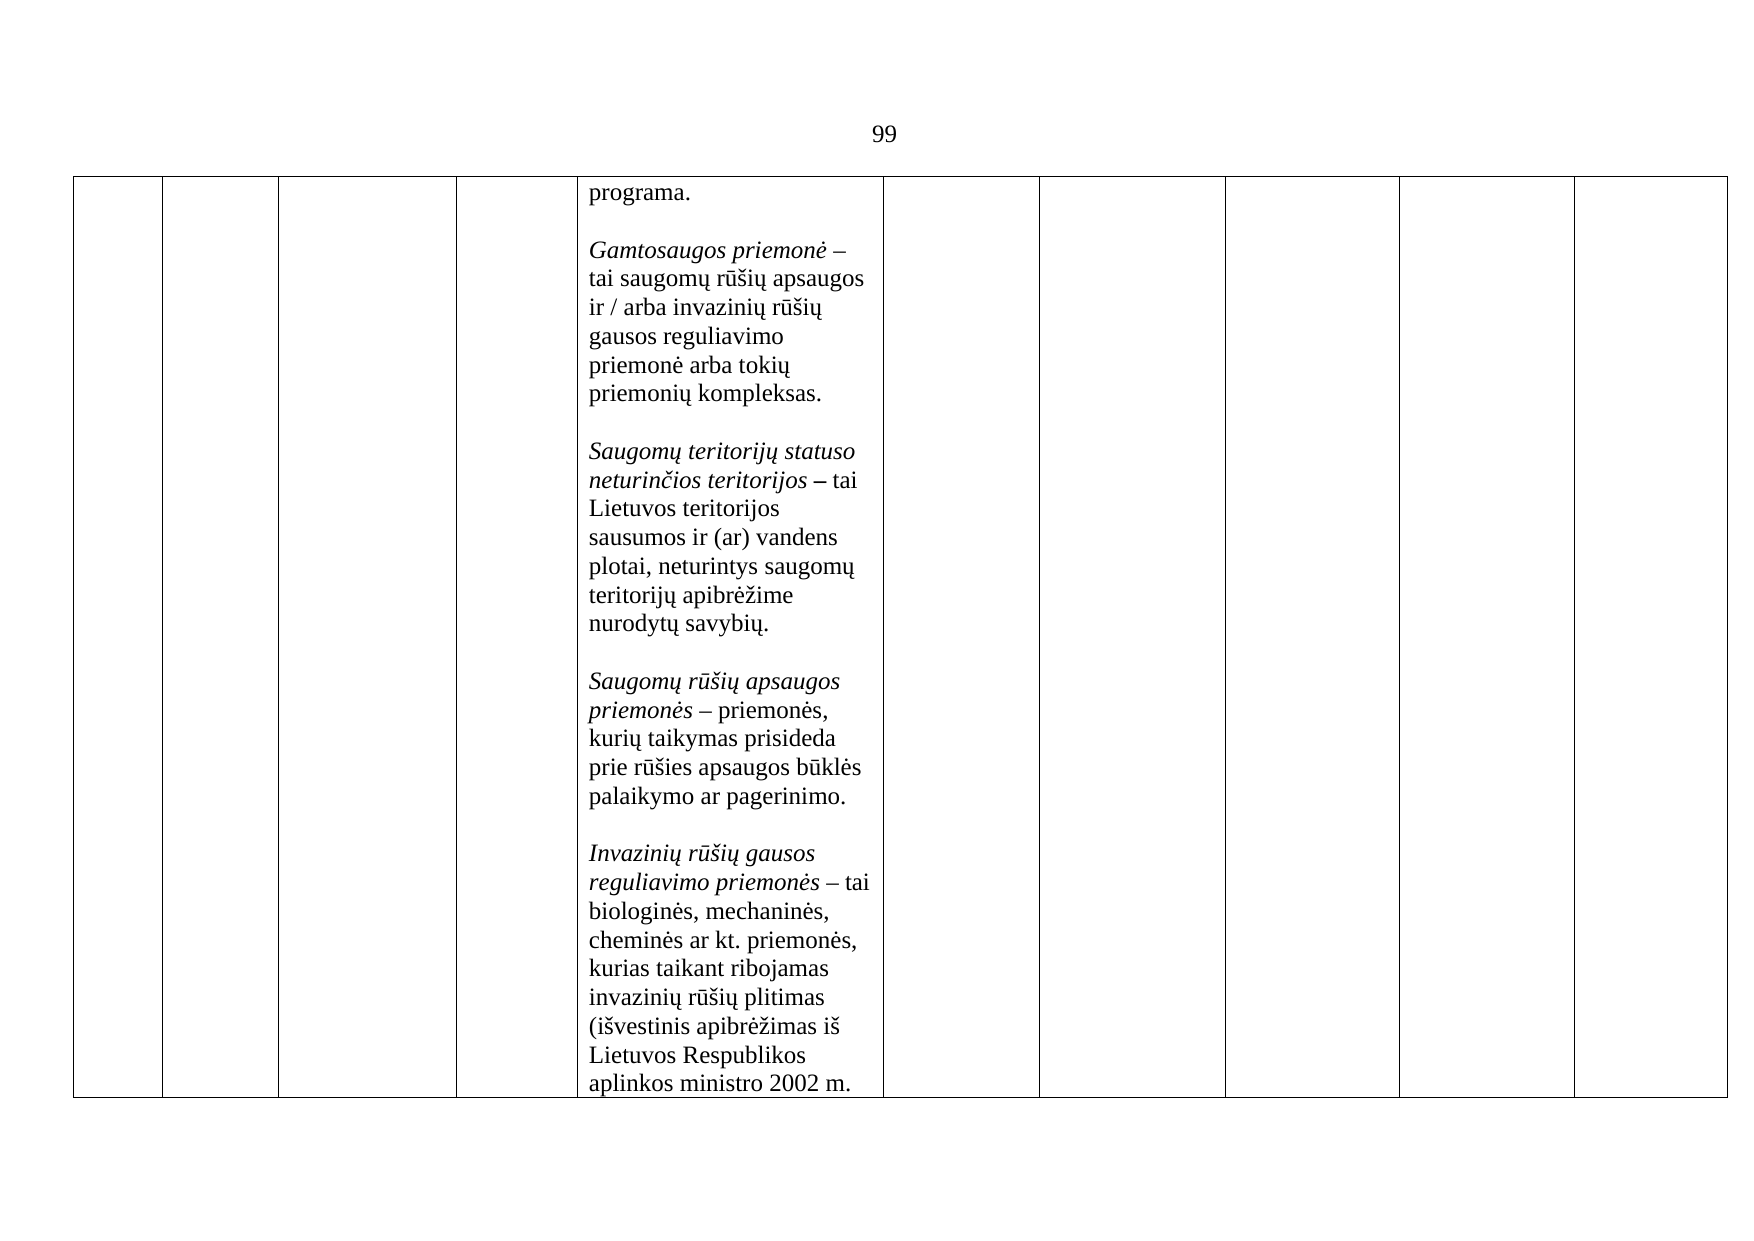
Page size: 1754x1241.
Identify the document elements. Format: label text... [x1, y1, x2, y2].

table_cell [1400, 177, 1574, 1097]
table_cell [884, 177, 1039, 1097]
table_cell [457, 177, 577, 1097]
table_cell [1575, 177, 1727, 1097]
table_cell programa. Gamtosaugos priemonė – tai saugomų rūšių apsaugos ir / arba invazinių rūšių gausos reguliavimo priemonė arba tokių priemonių kompleksas. Saugomų teritorijų statuso neturinčios teritorijos – tai Lietuvos teritorijos sausumos ir (ar) vandens plotai, neturintys saugomų teritorijų apibrėžime nurodytų savybių. Saugomų rūšių apsaugos priemonės – priemonės, kurių taikymas prisideda prie rūšies apsaugos būklės palaikymo ar pagerinimo. Invazinių rūšių gausos reguliavimo priemonės – tai biologinės, mechaninės, cheminės ar kt. priemonės, kurias taikant ribojamas invazinių rūšių plitimas (išvestinis apibrėžimas iš Lietuvos Respublikos aplinkos ministro 2002 m. [578, 177, 883, 1097]
table_cell [279, 177, 456, 1097]
table_cell [1040, 177, 1225, 1097]
table_cell [163, 177, 278, 1097]
table_cell [74, 177, 162, 1097]
table_cell [1226, 177, 1399, 1097]
